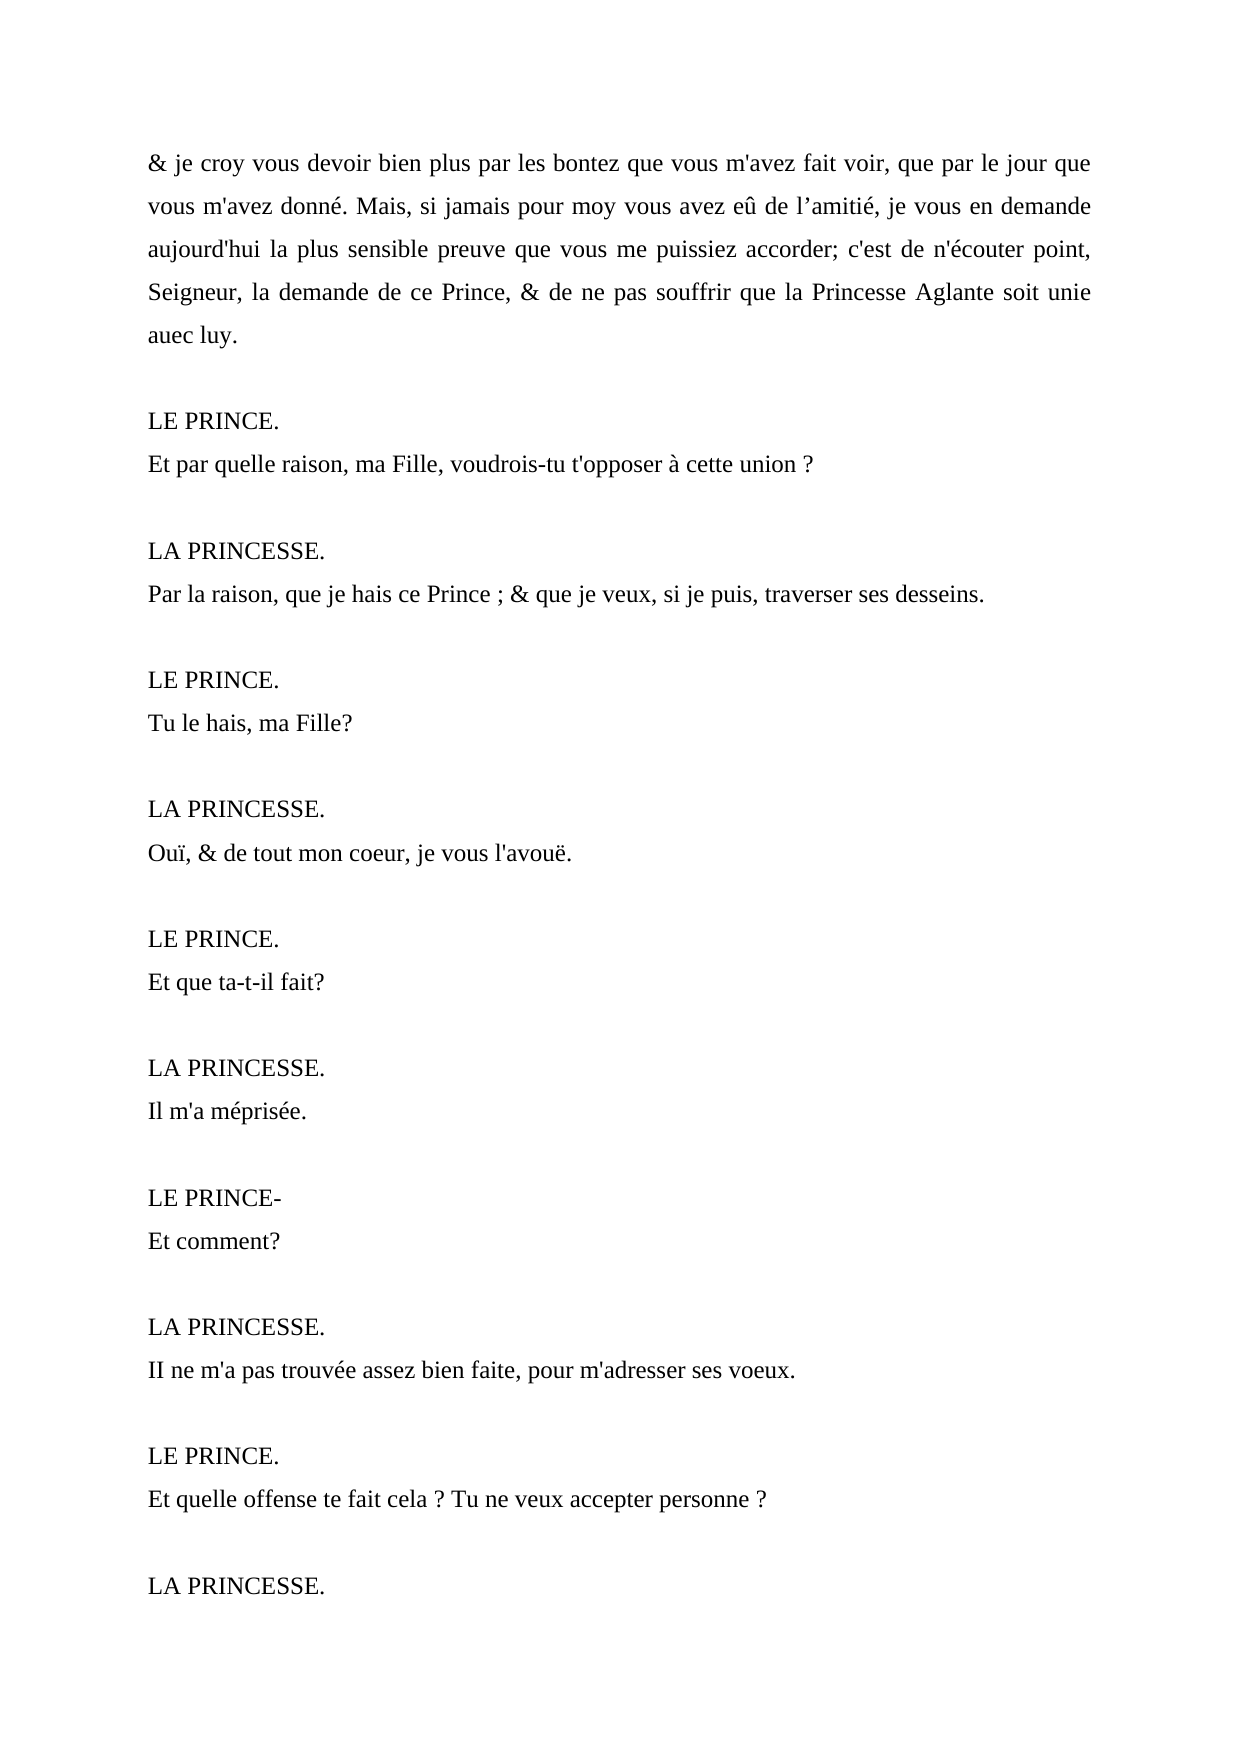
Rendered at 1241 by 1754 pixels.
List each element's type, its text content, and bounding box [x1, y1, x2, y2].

text Par la raison, que je hais ce Prince ; & que je veux, si je puis, traverser ses desseins. [148, 579, 1093, 608]
text LE PRINCE. [148, 665, 1093, 694]
text Il m'a méprisée. [148, 1096, 1093, 1125]
text II ne m'a pas trouvée assez bien faite, pour m'adresser ses voeux. [148, 1355, 1093, 1384]
text LE PRINCE- [148, 1183, 1093, 1211]
text LA PRINCESSE. [148, 536, 1093, 564]
text Et comment? [148, 1226, 1093, 1254]
text Et que ta-t-il fait? [148, 967, 1093, 996]
text LA PRINCESSE. [148, 794, 1093, 823]
text Et par quelle raison, ma Fille, voudrois-tu t'opposer à cette union ? [148, 449, 1093, 478]
text LA PRINCESSE. [148, 1053, 1093, 1082]
text LA PRINCESSE. [148, 1571, 1093, 1599]
text Ouï, & de tout mon coeur, je vous l'avouë. [148, 838, 1093, 866]
text LE PRINCE. [148, 1441, 1093, 1470]
text LE PRINCE. [148, 406, 1093, 435]
text & je croy vous devoir bien plus par les bontez que vous m'avez fait voir, que par le jour que vous m'avez donné. Mais, si jamais pour moy vous avez eû de l’amitié, je vous en demande aujourd'hui la plus sensible preuve que vous me puissiez accorder; c'est de n'écouter point, Seigneur, la demande de ce Prince, & de ne pas souffrir que la Princesse Aglante soit unie auec luy. [148, 148, 1093, 349]
text LE PRINCE. [148, 924, 1093, 953]
text Et quelle offense te fait cela ? Tu ne veux accepter personne ? [148, 1484, 1093, 1513]
text Tu le hais, ma Fille? [148, 708, 1093, 737]
text LA PRINCESSE. [148, 1312, 1093, 1341]
